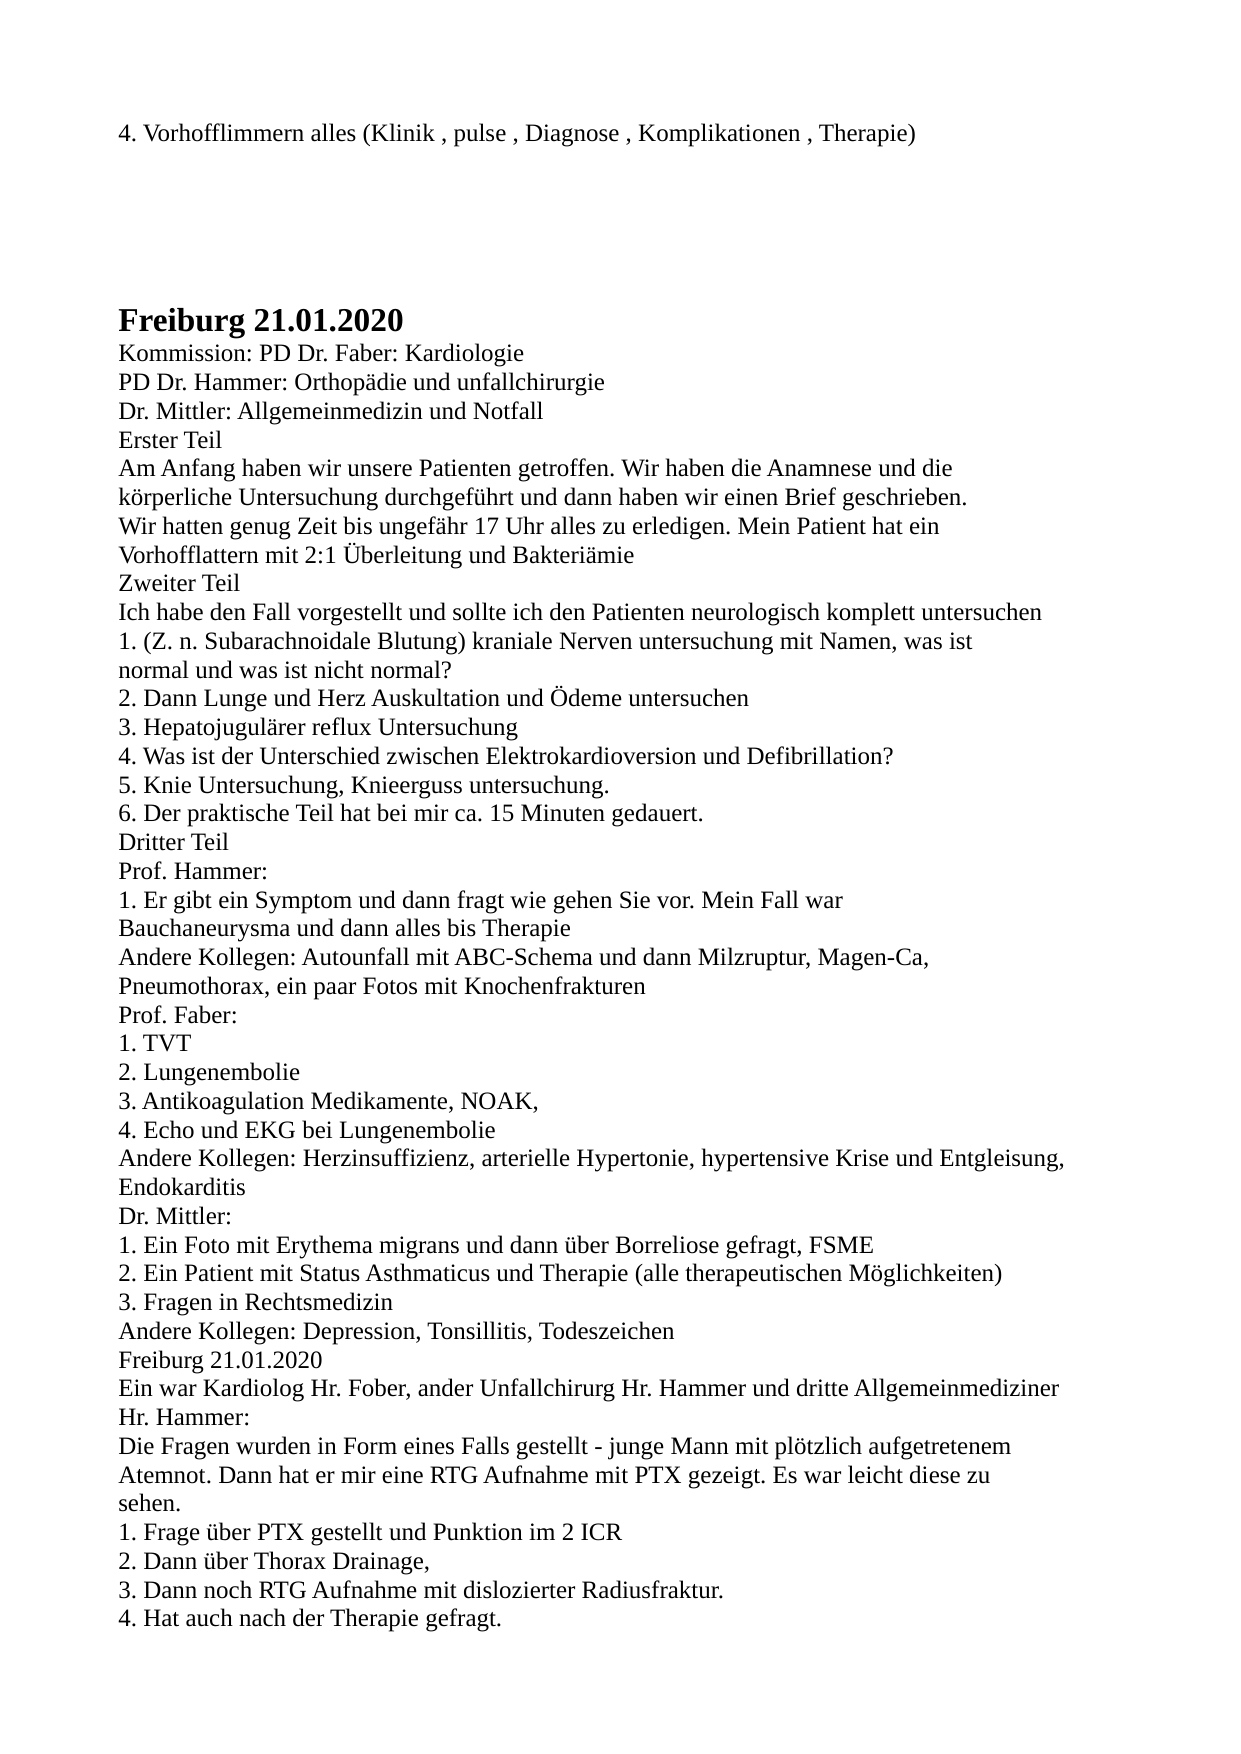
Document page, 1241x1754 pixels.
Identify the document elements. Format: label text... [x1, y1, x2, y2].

text körperliche Untersuchung durchgeführt und dann haben wir einen Brief geschrieben. [118, 482, 1122, 511]
text Wir hatten genug Zeit bis ungefähr 17 Uhr alles zu erledigen. Mein Patient hat ein [118, 511, 1122, 540]
text 2. Dann Lunge und Herz Auskultation und Ödeme untersuchen [118, 683, 1122, 712]
text Andere Kollegen: Depression, Tonsillitis, Todeszeichen [118, 1316, 1122, 1345]
text Erster Teil [118, 425, 1122, 453]
text Freiburg 21.01.2020 [118, 300, 1122, 338]
text Freiburg 21.01.2020 [118, 1345, 1122, 1373]
text Andere Kollegen: Autounfall mit ABC-Schema und dann Milzruptur, Magen-Ca, [118, 942, 1122, 971]
text Dritter Teil [118, 827, 1122, 856]
text 2. Ein Patient mit Status Asthmaticus und Therapie (alle therapeutischen Möglichkeiten) [118, 1258, 1122, 1287]
text 3. Dann noch RTG Aufnahme mit dislozierter Radiusfraktur. [118, 1575, 1122, 1603]
text Ich habe den Fall vorgestellt und sollte ich den Patienten neurologisch komplett untersuchen [118, 597, 1122, 626]
text Pneumothorax, ein paar Fotos mit Knochenfrakturen [118, 971, 1122, 1000]
text 3. Antikoagulation Medikamente, NOAK, [118, 1086, 1122, 1115]
text 2. Lungenembolie [118, 1057, 1122, 1086]
text 6. Der praktische Teil hat bei mir ca. 15 Minuten gedauert. [118, 798, 1122, 827]
text 4. Was ist der Unterschied zwischen Elektrokardioversion und Defibrillation? [118, 741, 1122, 770]
text Endokarditis [118, 1172, 1122, 1201]
text Prof. Hammer: [118, 856, 1122, 885]
text Die Fragen wurden in Form eines Falls gestellt - junge Mann mit plötzlich aufgetretenem [118, 1431, 1122, 1460]
text Andere Kollegen: Herzinsuffizienz, arterielle Hypertonie, hypertensive Krise und Entgleisung, [118, 1143, 1122, 1172]
text Zweiter Teil [118, 568, 1122, 597]
text Vorhofflattern mit 2:1 Überleitung und Bakteriämie [118, 540, 1122, 568]
text 3. Fragen in Rechtsmedizin [118, 1287, 1122, 1316]
text 4. Hat auch nach der Therapie gefragt. [118, 1603, 1122, 1632]
text Ein war Kardiolog Hr. Fober, ander Unfallchirurg Hr. Hammer und dritte Allgemeinmediziner [118, 1373, 1122, 1402]
text Atemnot. Dann hat er mir eine RTG Aufnahme mit PTX gezeigt. Es war leicht diese zu [118, 1460, 1122, 1488]
text 1. Ein Foto mit Erythema migrans und dann über Borreliose gefragt, FSME [118, 1230, 1122, 1258]
text Dr. Mittler: [118, 1201, 1122, 1230]
text 1. TVT [118, 1028, 1122, 1057]
text 1. Frage über PTX gestellt und Punktion im 2 ICR [118, 1517, 1122, 1546]
text Dr. Mittler: Allgemeinmedizin und Notfall [118, 396, 1122, 425]
text 1. (Z. n. Subarachnoidale Blutung) kraniale Nerven untersuchung mit Namen, was ist [118, 626, 1122, 655]
text sehen. [118, 1488, 1122, 1517]
text 4. Vorhofflimmern alles (Klinik , pulse , Diagnose , Komplikationen , Therapie) [118, 118, 1122, 147]
text Prof. Faber: [118, 1000, 1122, 1028]
text 5. Knie Untersuchung, Knieerguss untersuchung. [118, 770, 1122, 798]
text Bauchaneurysma und dann alles bis Therapie [118, 913, 1122, 942]
text normal und was ist nicht normal? [118, 655, 1122, 683]
text PD Dr. Hammer: Orthopädie und unfallchirurgie [118, 367, 1122, 396]
text 1. Er gibt ein Symptom und dann fragt wie gehen Sie vor. Mein Fall war [118, 885, 1122, 913]
text Am Anfang haben wir unsere Patienten getroffen. Wir haben die Anamnese und die [118, 453, 1122, 482]
text 2. Dann über Thorax Drainage, [118, 1546, 1122, 1575]
text Kommission: PD Dr. Faber: Kardiologie [118, 338, 1122, 367]
text 4. Echo und EKG bei Lungenembolie [118, 1115, 1122, 1143]
text 3. Hepatojugulärer reflux Untersuchung [118, 712, 1122, 741]
text Hr. Hammer: [118, 1402, 1122, 1431]
